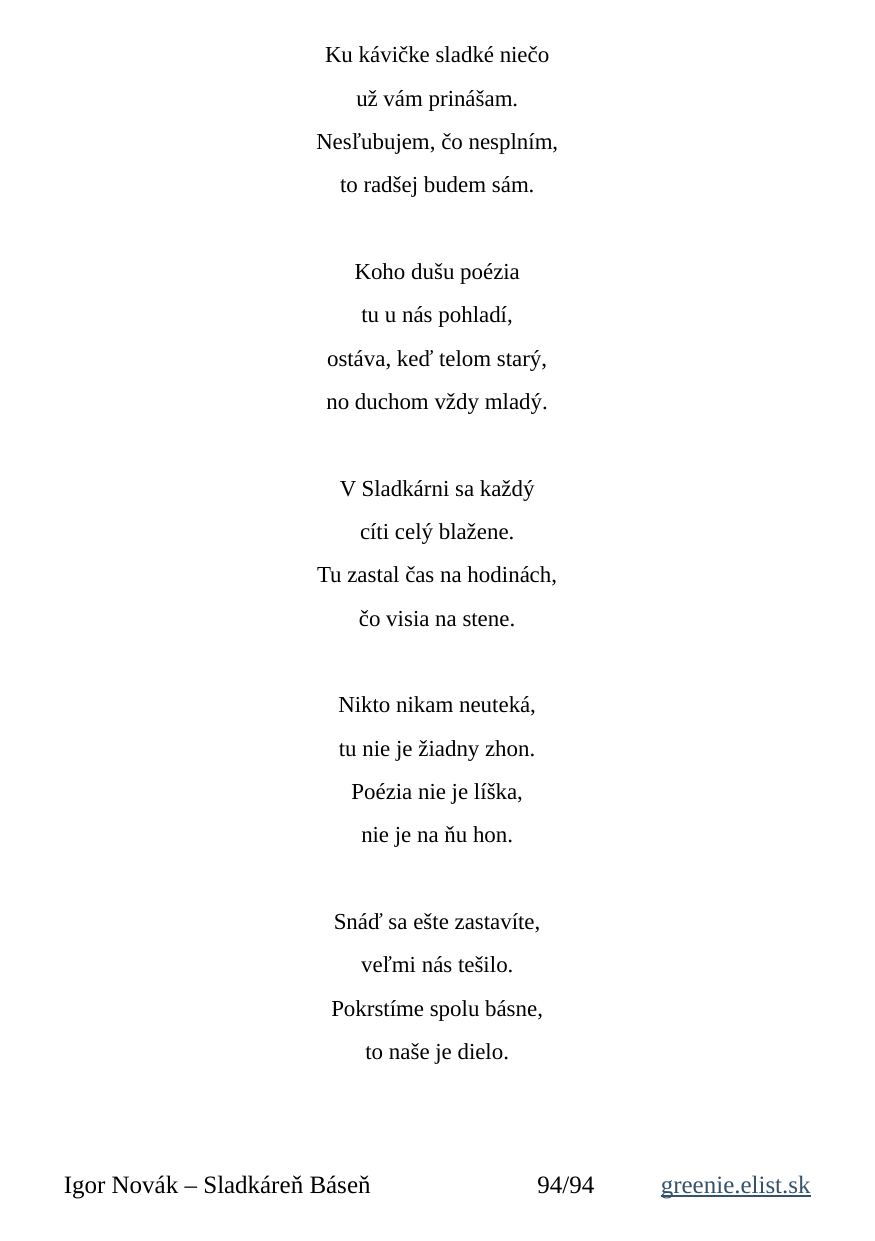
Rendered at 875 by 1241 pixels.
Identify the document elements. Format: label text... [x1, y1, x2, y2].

text Ku kávičke sladké niečo [41, 41, 833, 68]
text čo visia na stene. [41, 605, 833, 631]
text to naše je dielo. [41, 1038, 833, 1064]
text Tu zastal čas na hodinách, [41, 561, 833, 588]
text veľmi nás tešilo. [41, 951, 833, 978]
text Koho dušu poézia [41, 258, 833, 284]
text Pokrstíme spolu básne, [41, 995, 833, 1021]
text nie je na ňu hon. [41, 821, 833, 848]
text to radšej budem sám. [41, 171, 833, 198]
text cíti celý blažene. [41, 518, 833, 544]
text Nesľubujem, čo nesplním, [41, 128, 833, 154]
text už vám prinášam. [41, 85, 833, 111]
text Snáď sa ešte zastavíte, [41, 908, 833, 934]
text tu u nás pohladí, [41, 301, 833, 328]
text no duchom vždy mladý. [41, 388, 833, 414]
text ostáva, keď telom starý, [41, 345, 833, 371]
text V Sladkárni sa každý [41, 475, 833, 501]
text Poézia nie je líška, [41, 778, 833, 804]
text tu nie je žiadny zhon. [41, 735, 833, 761]
text Nikto nikam neuteká, [41, 691, 833, 718]
